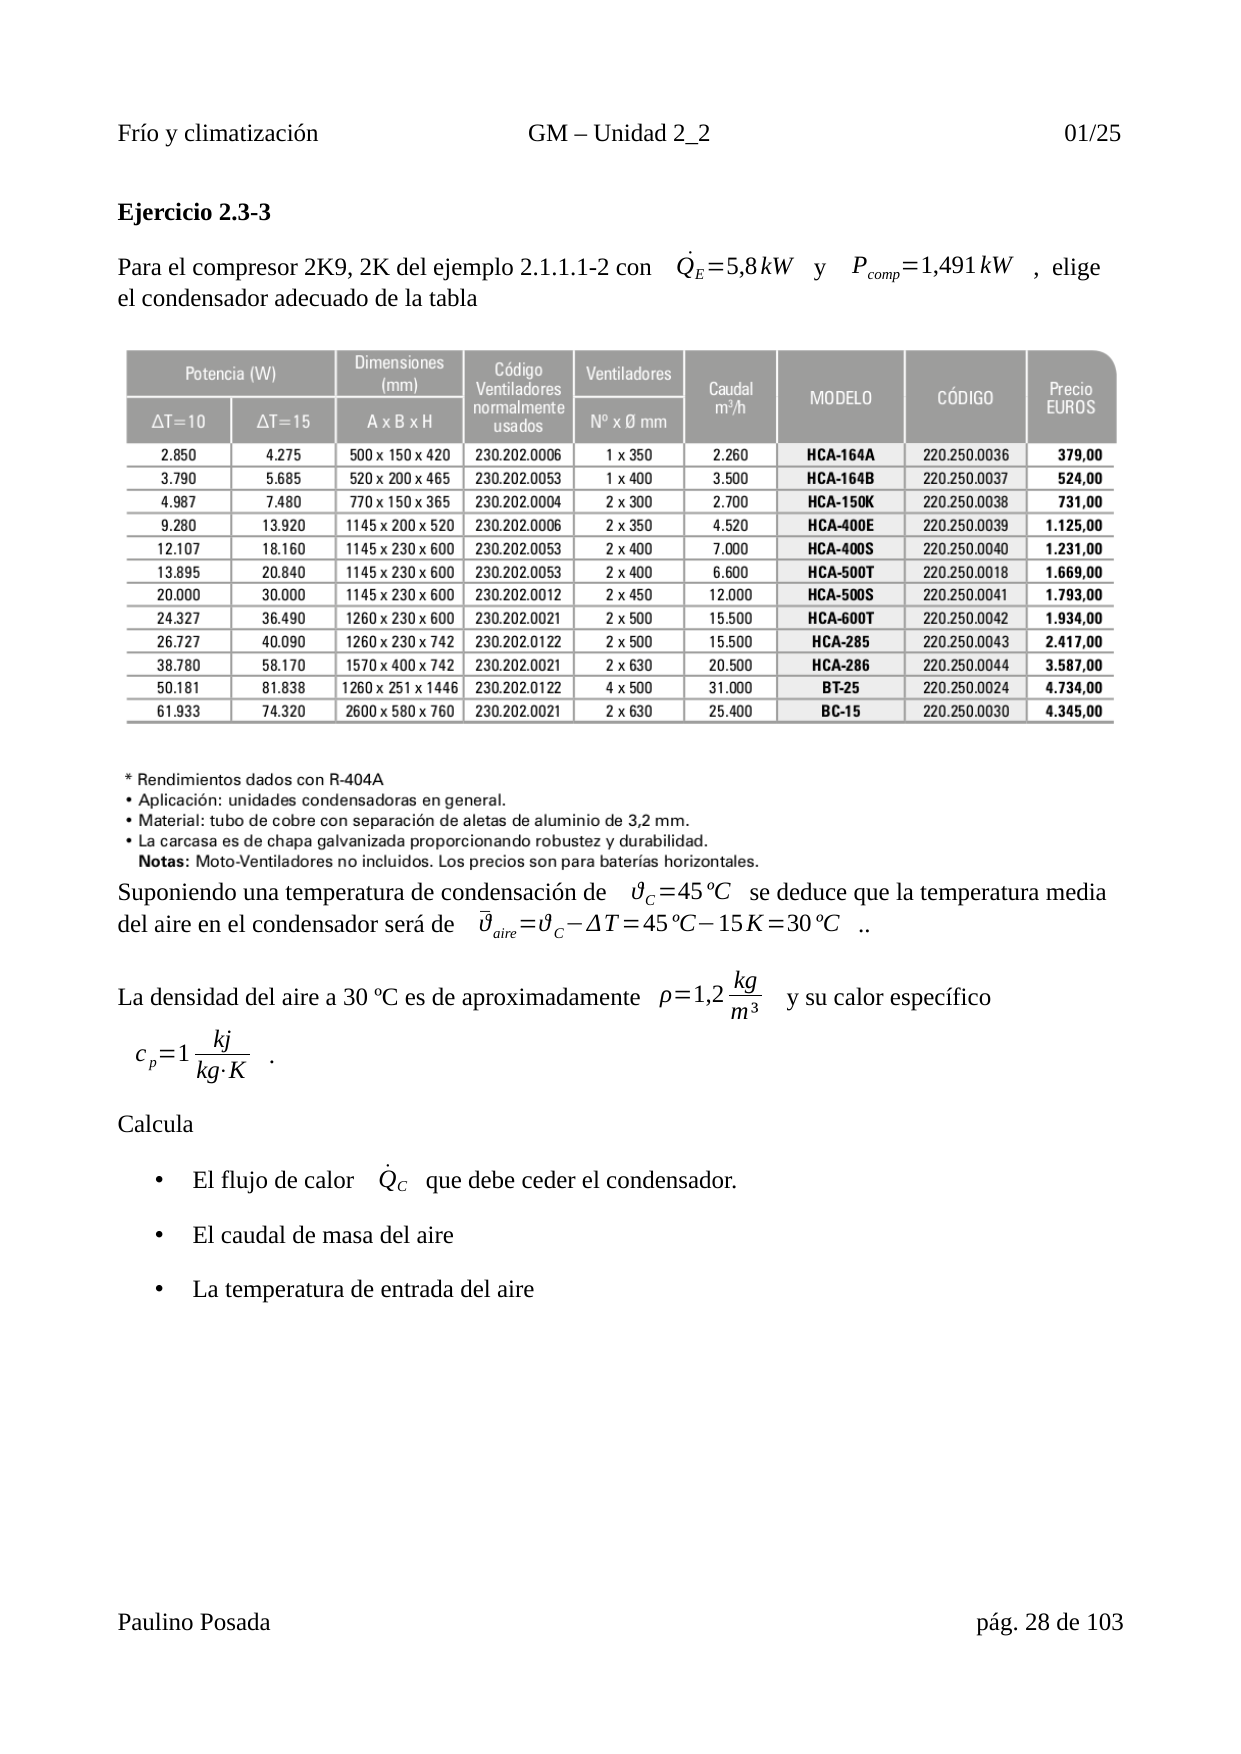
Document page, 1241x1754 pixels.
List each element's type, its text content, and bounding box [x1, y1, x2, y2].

text Calcula [117, 1109, 1123, 1138]
list El flujo de calor que debe ceder el condensador. [155, 1164, 1123, 1196]
text Ejercicio 2.3-3 [117, 197, 1123, 226]
text Para el compresor 2K9, 2K del ejemplo 2.1.1.1-2 con y , elige el condensador adecuado de la tabla [117, 251, 1123, 312]
list El caudal de masa del aire [155, 1221, 1123, 1249]
picture [117, 342, 1122, 875]
text Suponiendo una temperatura de condensación de se deduce que la temperatura media del aire en el condensador será de .. [117, 877, 1123, 941]
list La temperatura de entrada del aire [155, 1274, 1123, 1303]
text La densidad del aire a 30 ºC es de aproximadamente y su calor específico . [117, 966, 1123, 1084]
